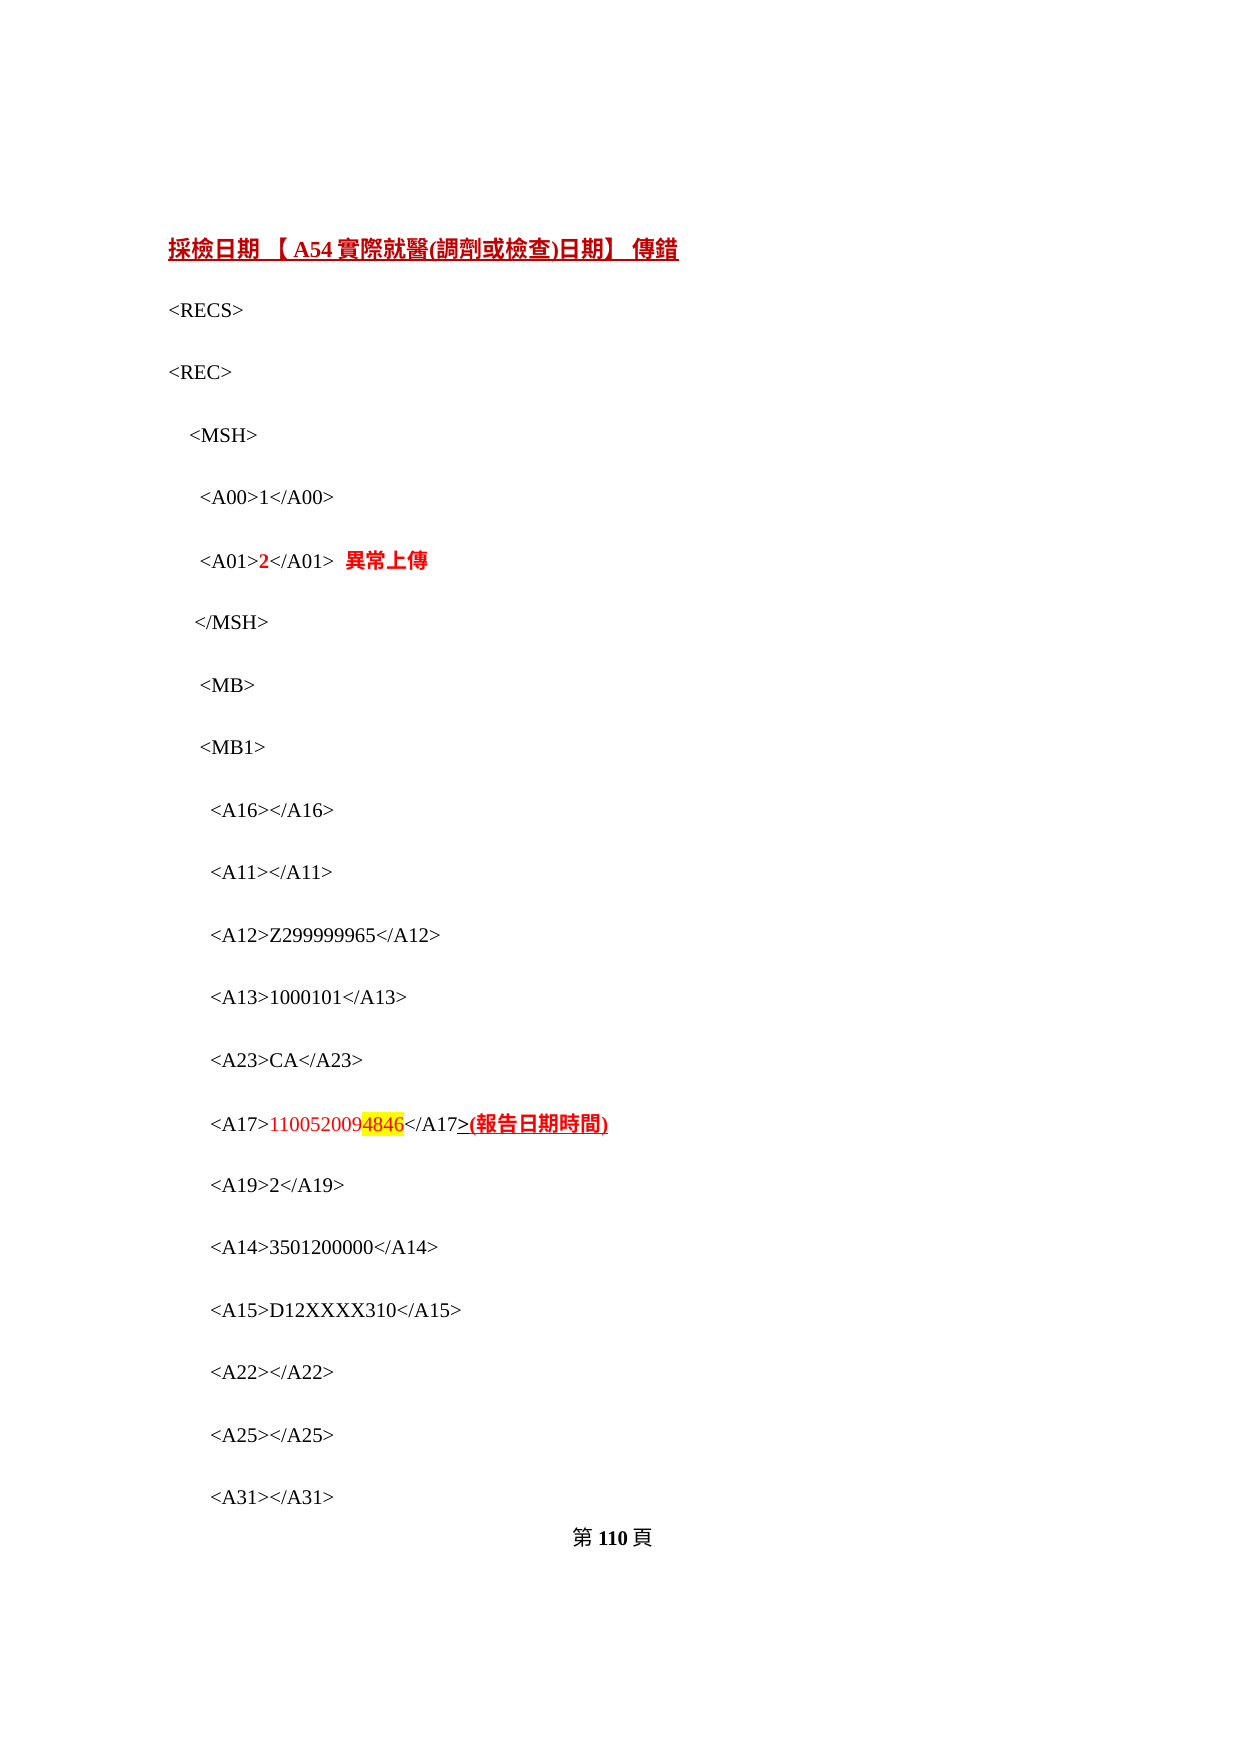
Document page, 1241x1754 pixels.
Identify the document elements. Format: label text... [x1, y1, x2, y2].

text <MB> [168, 643, 1082, 706]
text <A25></A25> [168, 1393, 1082, 1456]
text 採檢日期 【 A54實際就醫(調劑或檢查)日期】 傳錯 [168, 206, 1082, 268]
text <A11></A11> [168, 831, 1082, 893]
text <A19>2</A19> [168, 1143, 1082, 1206]
text <A12>Z299999965</A12> [168, 893, 1082, 956]
text <A13>1000101</A13> [168, 956, 1082, 1018]
text </MSH> [168, 581, 1082, 643]
text <A17>1100520094846</A17>(報告日期時間) [168, 1081, 1082, 1143]
text <A01>2</A01> 異常上傳 [168, 518, 1082, 581]
text <RECS> [168, 268, 1082, 331]
text <MB1> [168, 706, 1082, 768]
text <MSH> [168, 393, 1082, 456]
text <A23>CA</A23> [168, 1018, 1082, 1081]
text <A22></A22> [168, 1331, 1082, 1393]
text <A16></A16> [168, 768, 1082, 831]
text <A15>D12XXXX310</A15> [168, 1268, 1082, 1331]
text <A31></A31> [168, 1456, 1082, 1518]
text <A14>3501200000</A14> [168, 1206, 1082, 1268]
text <REC> [168, 331, 1082, 393]
text <A00>1</A00> [168, 456, 1082, 518]
